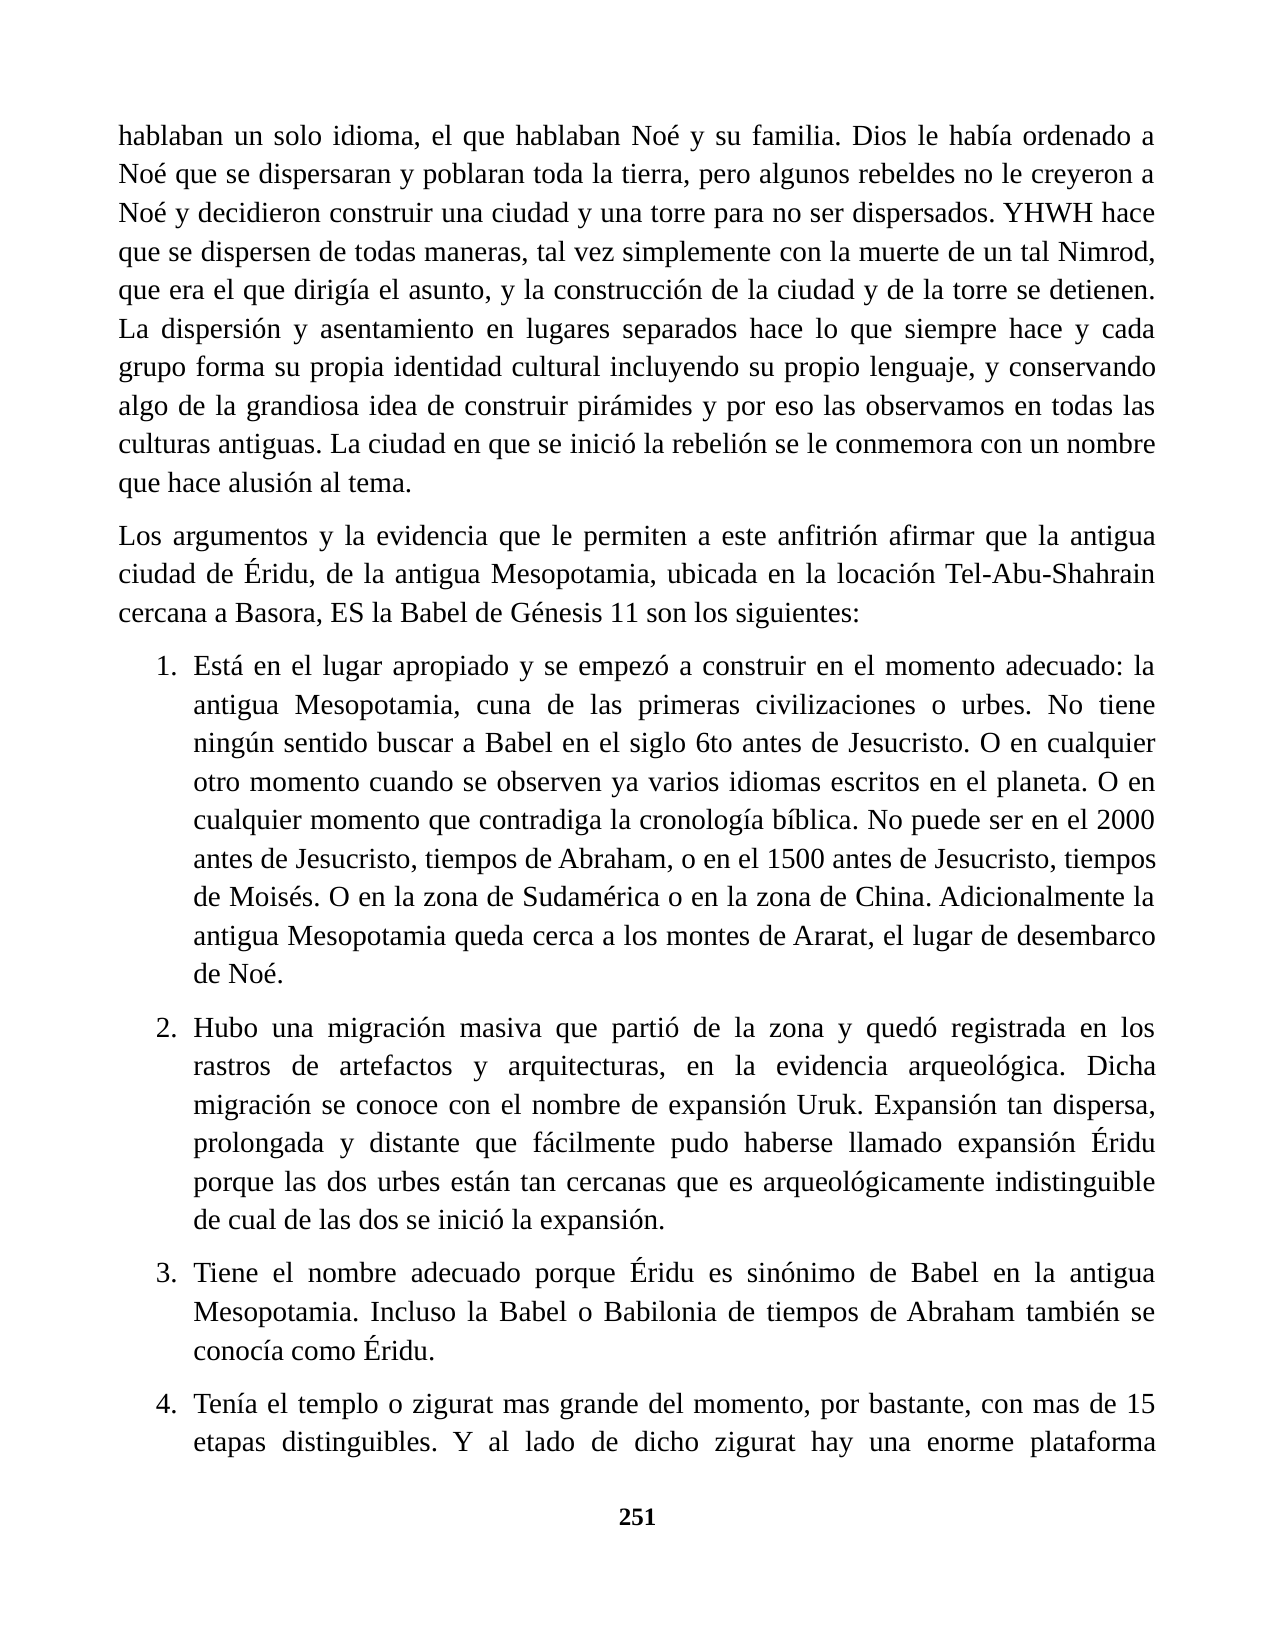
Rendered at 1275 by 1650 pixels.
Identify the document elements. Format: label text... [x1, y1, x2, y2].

text Los argumentos y la evidencia que le permiten a este anfitrión afirmar que la antigua ciudad de Éridu, de la antigua Mesopotamia, ubicada en la locación Tel-Abu-Shahrain cercana a Basora, ES la Babel de Génesis 11 son los siguientes: [118, 518, 1157, 629]
list Tiene el nombre adecuado porque Éridu es sinónimo de Babel en la antigua Mesopotamia. Incluso la Babel o Babilonia de tiempos de Abraham también se conocía como Éridu. [156, 1256, 1157, 1366]
list Tenía el templo o zigurat mas grande del momento, por bastante, con mas de 15 etapas distinguibles. Y al lado de dicho zigurat hay una enorme plataforma [156, 1386, 1157, 1458]
list Hubo una migración masiva que partió de la zona y quedó registrada en los rastros de artefactos y arquitecturas, en la evidencia arqueológica. Dicha migración se conoce con el nombre de expansión Uruk. Expansión tan dispersa, prolongada y distante que fácilmente pudo haberse llamado expansión Éridu porque las dos urbes están tan cercanas que es arqueológicamente indistinguible de cual de las dos se inició la expansión. [156, 1010, 1157, 1236]
text hablaban un solo idioma, el que hablaban Noé y su familia. Dios le había ordenado a Noé que se dispersaran y poblaran toda la tierra, pero algunos rebeldes no le creyeron a Noé y decidieron construir una ciudad y una torre para no ser dispersados. YHWH hace que se dispersen de todas maneras, tal vez simplemente con la muerte de un tal Nimrod, que era el que dirigía el asunto, y la construcción de la ciudad y de la torre se detienen. La dispersión y asentamiento en lugares separados hace lo que siempre hace y cada grupo forma su propia identidad cultural incluyendo su propio lenguaje, y conservando algo de la grandiosa idea de construir pirámides y por eso las observamos en todas las culturas antiguas. La ciudad en que se inició la rebelión se le conmemora con un nombre que hace alusión al tema. [118, 118, 1157, 498]
list Está en el lugar apropiado y se empezó a construir en el momento adecuado: la antigua Mesopotamia, cuna de las primeras civilizaciones o urbes. No tiene ningún sentido buscar a Babel en el siglo 6to antes de Jesucristo. O en cualquier otro momento cuando se observen ya varios idiomas escritos en el planeta. O en cualquier momento que contradiga la cronología bíblica. No puede ser en el 2000 antes de Jesucristo, tiempos de Abraham, o en el 1500 antes de Jesucristo, tiempos de Moisés. O en la zona de Sudamérica o en la zona de China. Adicionalmente la antigua Mesopotamia queda cerca a los montes de Ararat, el lugar de desembarco de Noé. [156, 648, 1157, 990]
